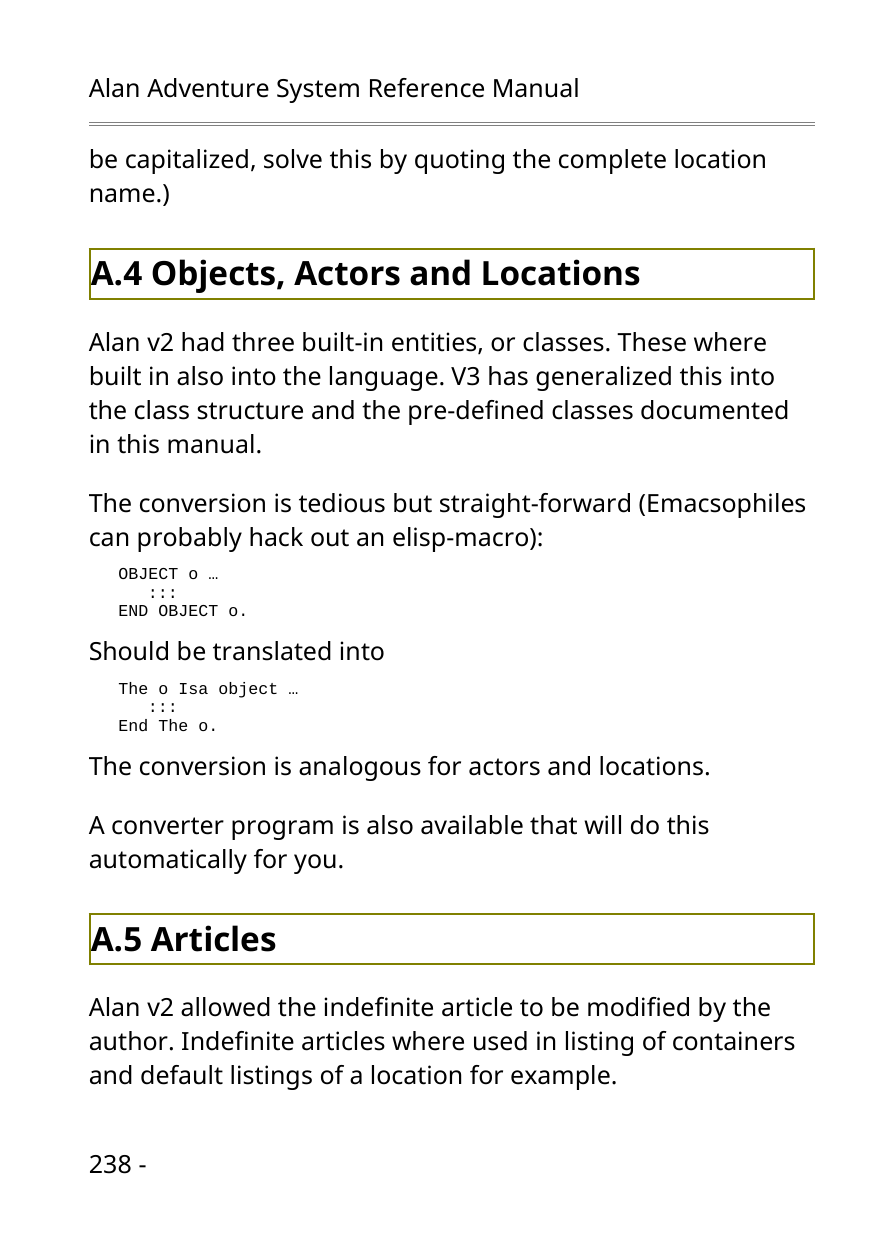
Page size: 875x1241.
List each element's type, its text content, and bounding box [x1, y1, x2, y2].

text Should be translated into [88, 634, 815, 668]
text The conversion is tedious but straight-forward (Emacsophiles can probably hack out an elisp-macro): [88, 486, 815, 553]
text The conversion is analogous for actors and locations. [88, 749, 815, 783]
text Alan v2 had three built-in entities, or classes. These where built in also into the language. V3 has generalized this into the class structure and the pre-defined classes documented in this manual. [88, 325, 815, 461]
text OBJECT o … ::: END OBJECT o. [118, 566, 815, 622]
subtitle Articles [91, 915, 813, 963]
text The o Isa object … ::: End The o. [118, 681, 815, 736]
text be capitalized, solve this by quoting the complete location name.) [88, 142, 815, 210]
text A converter program is also available that will do this automatically for you. [88, 808, 815, 876]
text Alan v2 allowed the indefinite article to be modified by the author. Indefinite articles where used in listing of containers and default listings of a location for example. [88, 990, 815, 1092]
subtitle Objects, Actors and Locations [91, 250, 813, 298]
